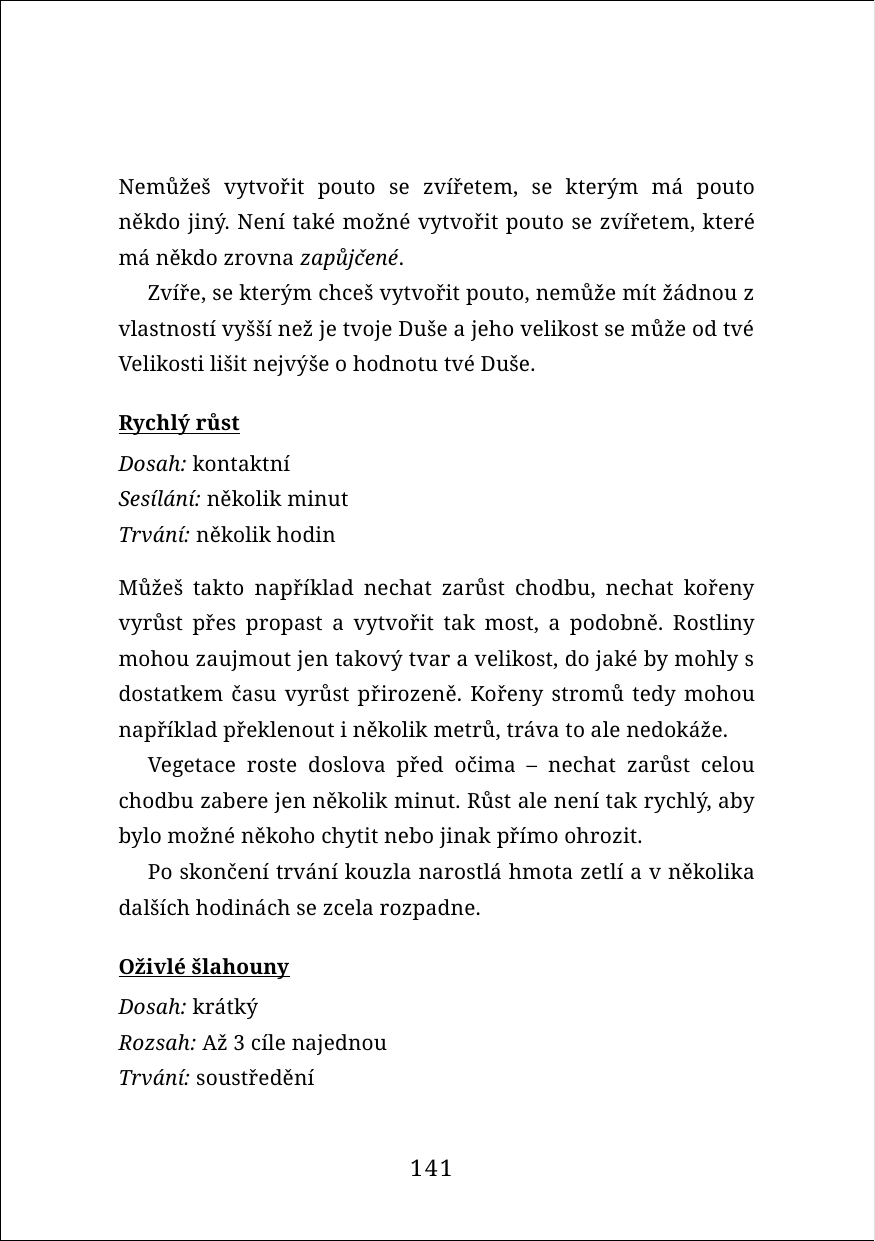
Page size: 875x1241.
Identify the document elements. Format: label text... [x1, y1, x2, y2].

text Dosah: krátký Rozsah: Až 3 cíle najednou Trvání: soustředění [118, 992, 756, 1092]
text Můžeš takto například nechat zarůst chodbu, nechat kořeny vyrůst přes propast a vytvořit tak most, a podobně. Rostliny mohou zaujmout jen takový tvar a velikost, do jaké by mohly s dostatkem času vyrůst přirozeně. Kořeny stromů tedy mohou například překlenout i několik metrů, tráva to ale nedokáže. Vegetace roste doslova před očima – nechat zarůst celou chodbu zabere jen několik minut. Růst ale není tak rychlý, aby bylo možné někoho chytit nebo jinak přímo ohrozit. Po skončení trvání kouzla narostlá hmota zetlí a v několika dalších hodinách se zcela rozpadne. [118, 573, 756, 921]
subtitle Oživlé šlahouny [118, 952, 756, 980]
text Nemůžeš vytvořit pouto se zvířetem, se kterým má pouto někdo jiný. Není také možné vytvořit pouto se zvířetem, které má někdo zrovna zapůjčené. Zvíře, se kterým chceš vytvořit pouto, nemůže mít žádnou z vlastností vyšší než je tvoje Duše a jeho velikost se může od tvé Velikosti lišit nejvýše o hodnotu tvé Duše. [118, 172, 756, 378]
subtitle Rychlý růst [118, 408, 756, 437]
text Dosah: kontaktní Sesílání: několik minut Trvání: několik hodin [118, 449, 756, 548]
